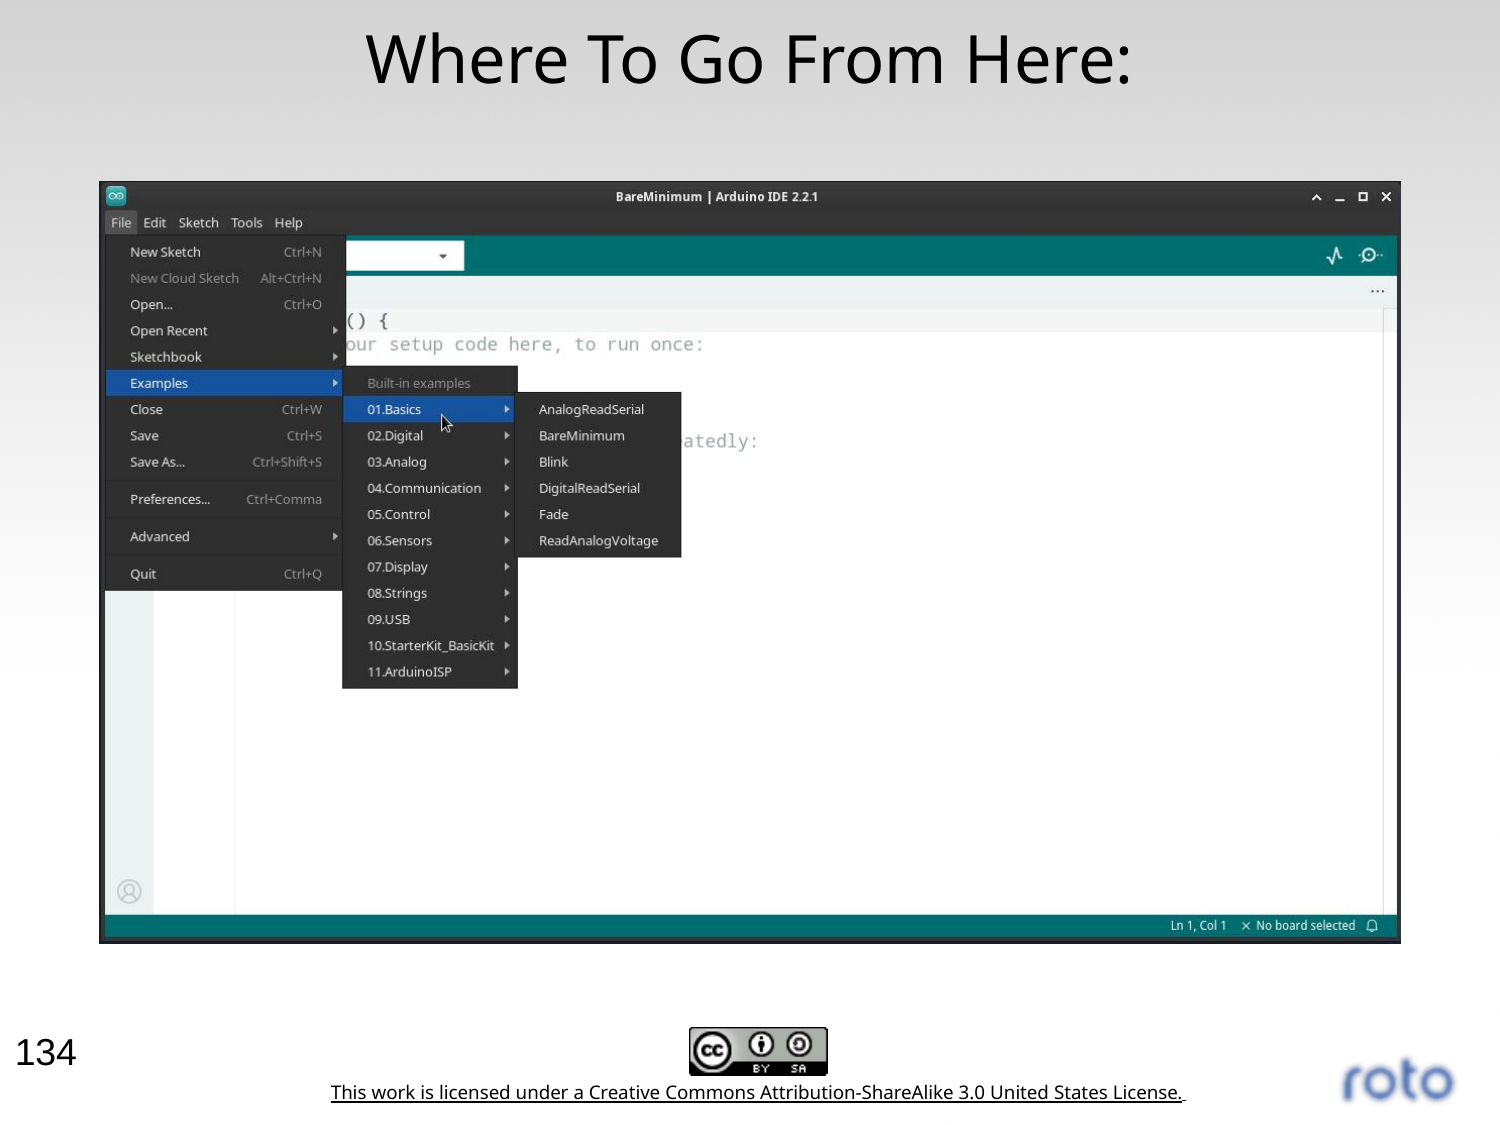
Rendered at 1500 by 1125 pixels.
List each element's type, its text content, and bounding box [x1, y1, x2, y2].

title Where To Go From Here: [112, 2, 1388, 181]
picture [0, 0, 1500, 1125]
